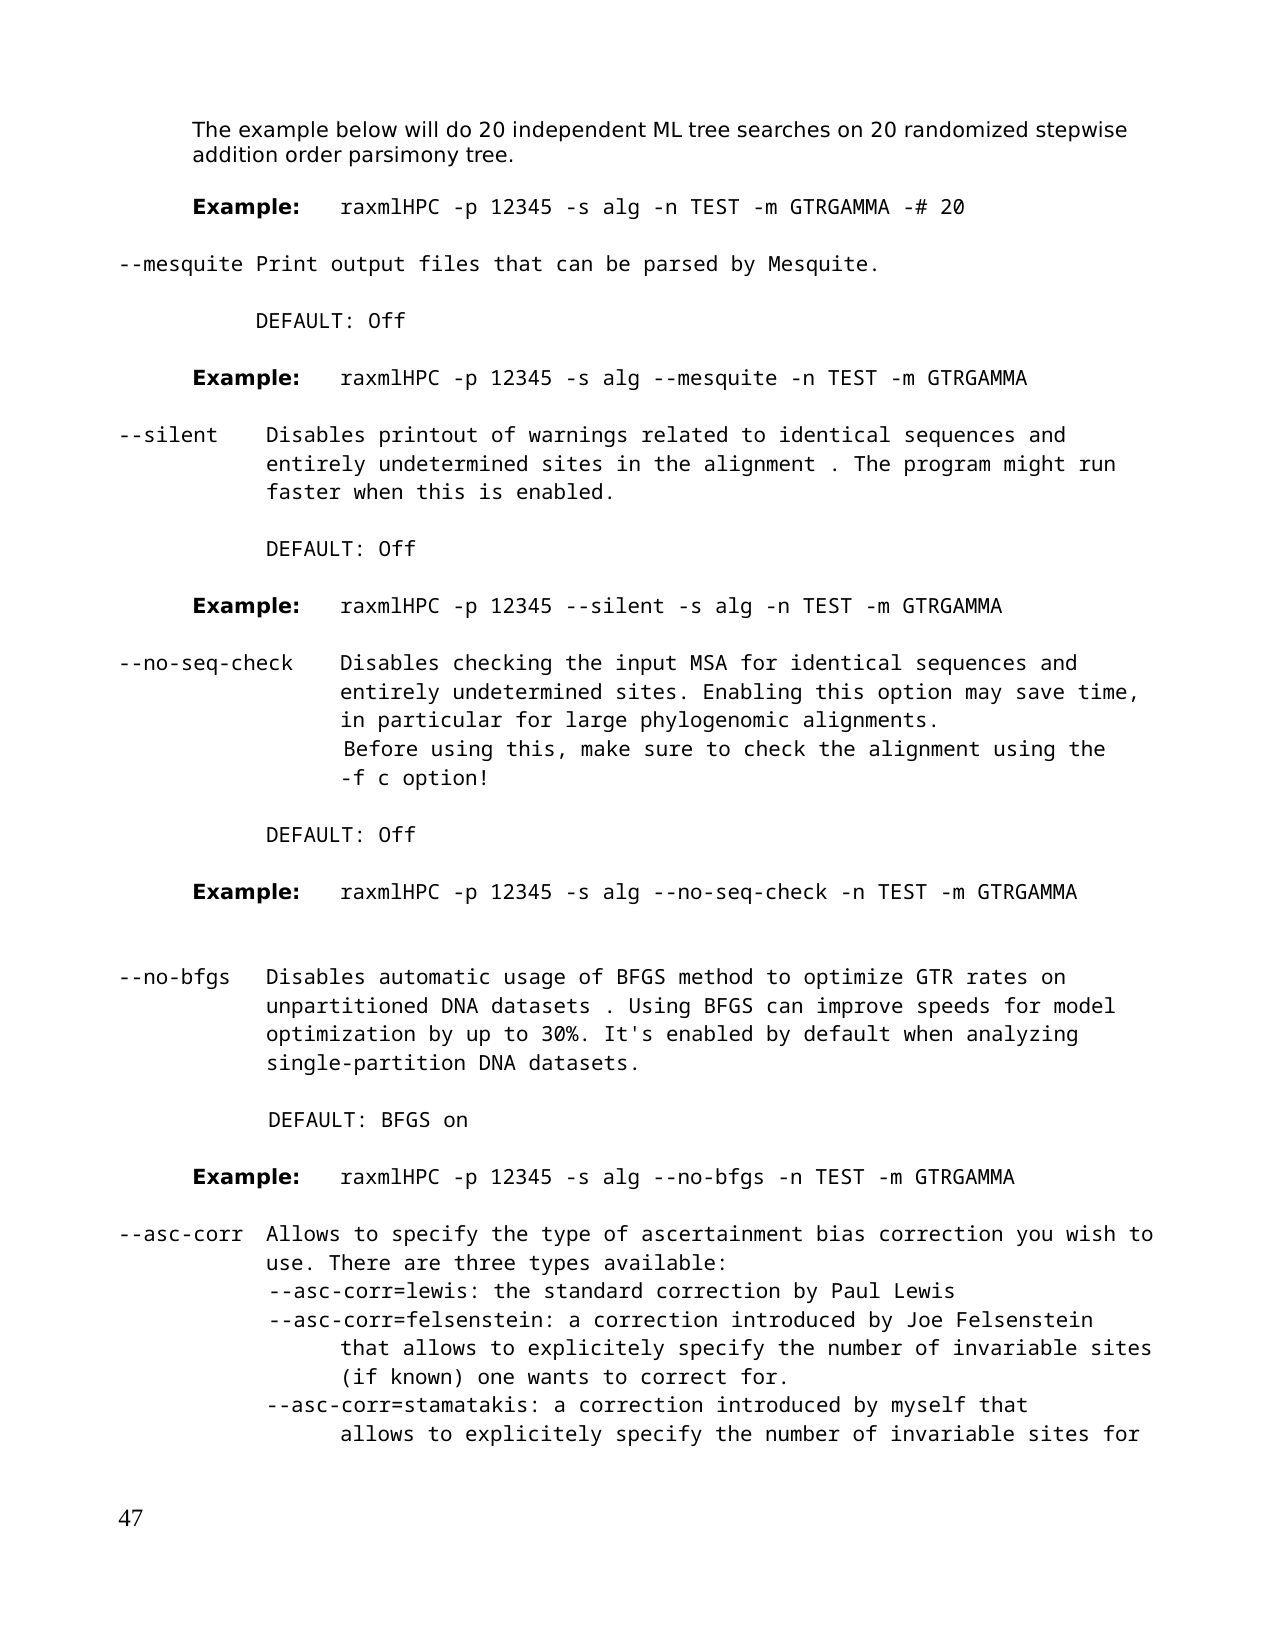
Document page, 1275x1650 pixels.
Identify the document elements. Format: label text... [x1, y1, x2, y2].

text --asc-corr Allows to specify the type of ascertainment bias correction you wish to [118, 1219, 1157, 1248]
text Example: raxmlHPC -p 12345 -s alg --mesquite -n TEST -m GTRGAMMA [118, 363, 1157, 391]
text use. There are three types available: [118, 1248, 1157, 1276]
text DEFAULT: Off [118, 534, 1157, 563]
text Example: raxmlHPC -p 12345 --silent -s alg -n TEST -m GTRGAMMA [118, 591, 1157, 620]
text Example: raxmlHPC -p 12345 -s alg -n TEST -m GTRGAMMA -# 20 [118, 192, 1157, 220]
text --silent Disables printout of warnings related to identical sequences and entirely undetermined sites in the alignment . The program might run faster when this is enabled. [118, 420, 1157, 506]
text The example below will do 20 independent ML tree searches on 20 randomized stepwise addition order parsimony tree. [118, 118, 1157, 167]
text --asc-corr=felsenstein: a correction introduced by Joe Felsenstein that allows to explicitely specify the number of invariable sites (if known) one wants to correct for. [118, 1305, 1157, 1390]
text --mesquite Print output files that can be parsed by Mesquite. [118, 249, 1157, 277]
text Example: raxmlHPC -p 12345 -s alg --no-bfgs -n TEST -m GTRGAMMA [118, 1162, 1157, 1191]
text Example: raxmlHPC -p 12345 -s alg --no-seq-check -n TEST -m GTRGAMMA [118, 877, 1157, 905]
text --asc-corr=lewis: the standard correction by Paul Lewis [118, 1276, 1157, 1305]
text --no-bfgs Disables automatic usage of BFGS method to optimize GTR rates on unpartitioned DNA datasets . Using BFGS can improve speeds for model optimization by up to 30%. It's enabled by default when analyzing single-partition DNA datasets. [118, 962, 1157, 1076]
text DEFAULT: Off [118, 306, 1157, 334]
text DEFAULT: BFGS on [118, 1105, 1157, 1133]
text DEFAULT: Off [118, 819, 1157, 848]
text Before using this, make sure to check the alignment using the -f c option! [118, 734, 1157, 791]
text --asc-corr=stamatakis: a correction introduced by myself that allows to explicitely specify the number of invariable sites for [118, 1390, 1157, 1447]
text --no-seq-check Disables checking the input MSA for identical sequences and entirely undetermined sites. Enabling this option may save time, in particular for large phylogenomic alignments. [118, 648, 1157, 734]
